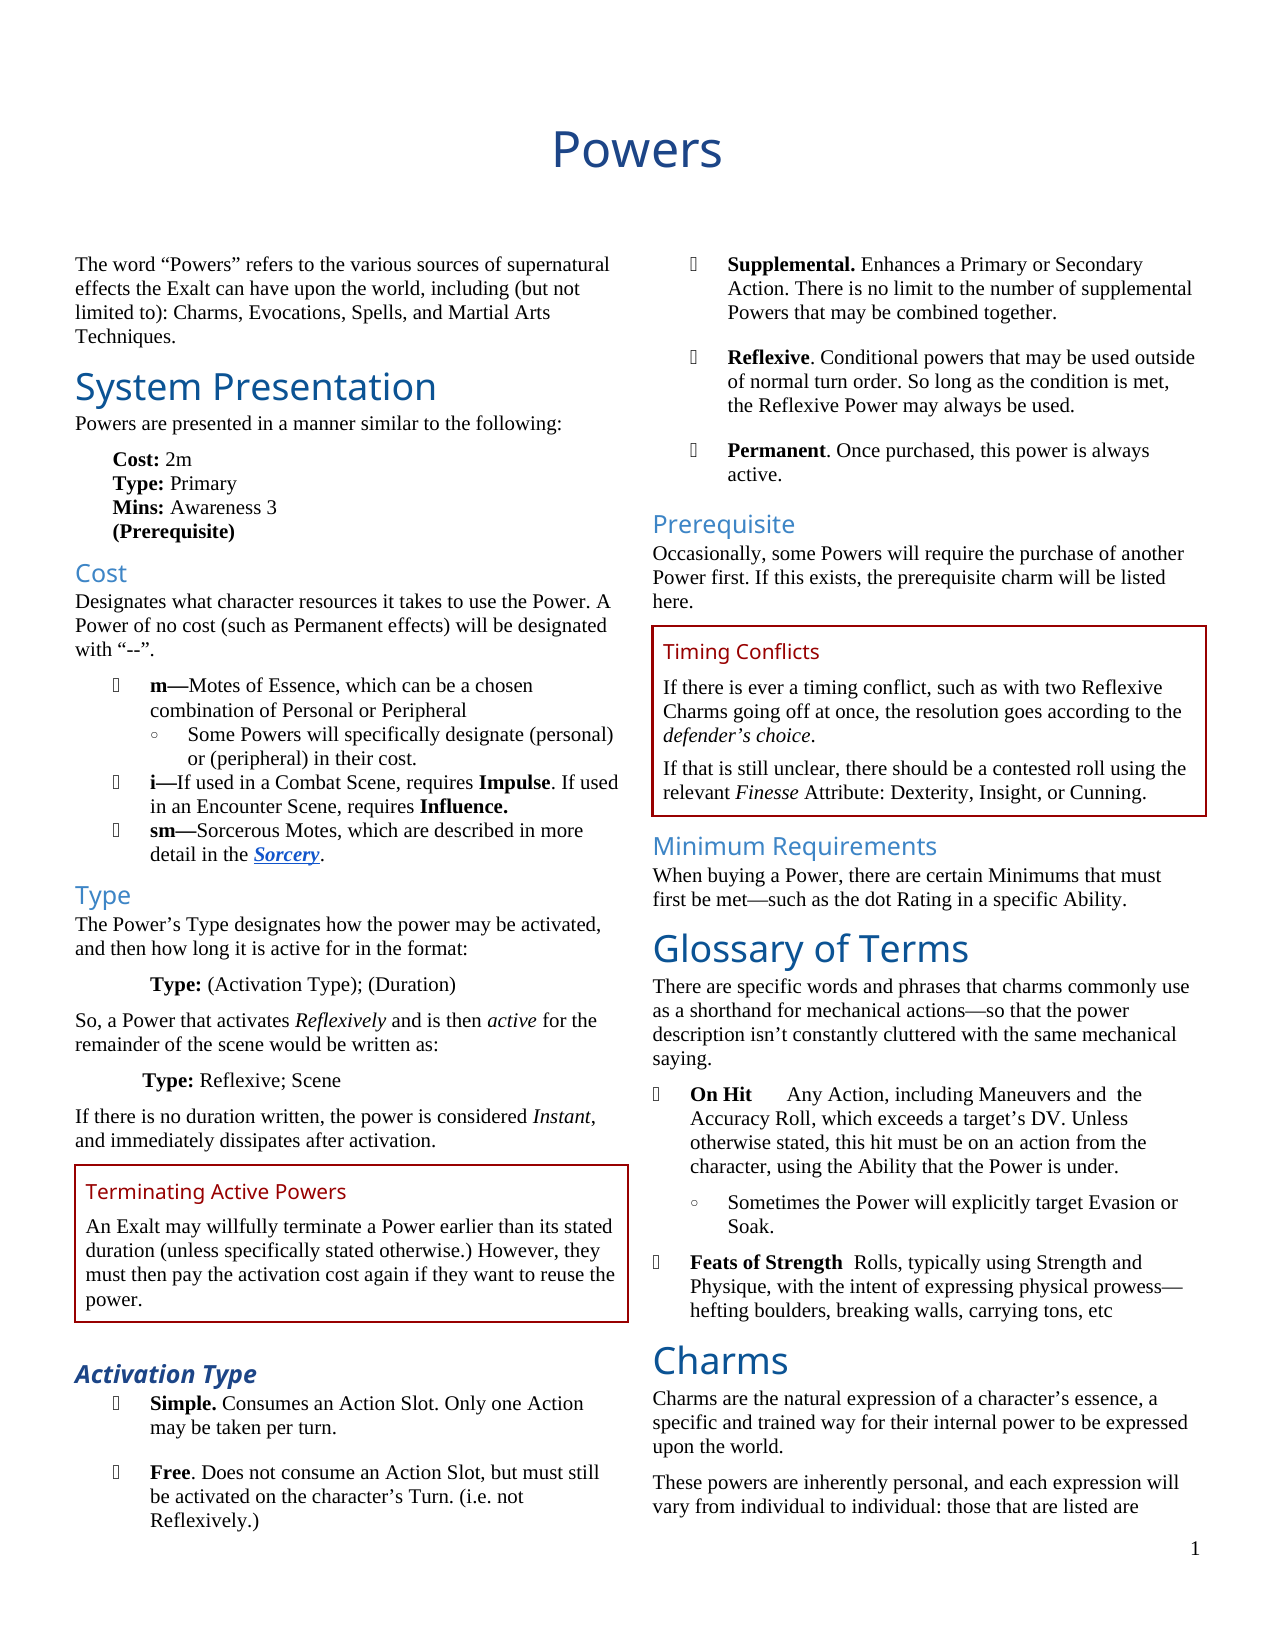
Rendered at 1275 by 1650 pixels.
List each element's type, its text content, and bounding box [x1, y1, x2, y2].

list On Hit Any Action, including Maneuvers and the Accuracy Roll, which exceeds a target’s DV. Unless otherwise stated, this hit must be on an action from the character, using the Ability that the Power is under. [652, 1082, 1200, 1178]
list m—Motes of Essence, which can be a chosen combination of Personal or Peripheral [112, 673, 622, 722]
text Type: Reflexive; Scene [75, 1068, 622, 1092]
text So, a Power that activates Reflexively and is then active for the remainder of the scene would be written as: [75, 1008, 622, 1056]
text The Power’s Type designates how the power may be activated, and then how long it is active for in the format: [75, 912, 622, 960]
text Cost: 2m Type: Primary Mins: Awareness 3 (Prerequisite) [112, 447, 622, 543]
subtitle Prerequisite [652, 507, 1200, 541]
list Reflexive. Conditional powers that may be used outside of normal turn order. So long as the condition is met, the Reflexive Power may always be used. [690, 345, 1200, 417]
text Designates what character resources it takes to use the Power. A Power of no cost (such as Permanent effects) will be designated with “--”. [75, 589, 622, 661]
text The word “Powers” refers to the various sources of supernatural effects the Exalt can have upon the world, including (but not limited to): Charms, Evocations, Spells, and Martial Arts Techniques. [75, 252, 622, 348]
subtitle Cost [75, 555, 622, 589]
text Occasionally, some Powers will require the purchase of another Power first. If this exists, the prerequisite charm will be listed here. [652, 541, 1200, 613]
text Charms are the natural expression of a character’s essence, a specific and trained way for their internal power to be expressed upon the world. [652, 1386, 1200, 1458]
list i—If used in a Combat Scene, requires Impulse. If used in an Encounter Scene, requires Influence. [112, 770, 622, 818]
table_header Timing Conflicts If there is ever a timing conflict, such as with two Reflexive Charms going off at once, the resolution goes according to the defender’s choice. If that is still unclear, there should be a contested roll using the relevant Finesse Attribute: Dexterity, Insight, or Cunning. [654, 627, 1205, 814]
subtitle System Presentation [75, 360, 622, 411]
subtitle Powers [75, 114, 1200, 182]
subtitle Activation Type [75, 1357, 622, 1391]
text Powers are presented in a manner similar to the following: [75, 411, 622, 435]
list Some Powers will specifically designate (personal) or (peripheral) in their cost. [150, 722, 622, 770]
text If there is no duration written, the power is considered Instant, and immediately dissipates after activation. [75, 1104, 622, 1152]
list Simple. Consumes an Action Slot. Only one Action may be taken per turn. [112, 1391, 622, 1439]
list Free. Does not consume an Action Slot, but must still be activated on the character’s Turn. (i.e. not Reflexively.) [112, 1460, 622, 1532]
list Permanent. Once purchased, this power is always active. [690, 438, 1200, 486]
text Type: (Activation Type); (Duration) [75, 972, 622, 996]
table_header Terminating Active Powers An Exalt may willfully terminate a Power earlier than its stated duration (unless specifically stated otherwise.) However, they must then pay the activation cost again if they want to reuse the power. [76, 1166, 627, 1321]
subtitle Charms [652, 1334, 1200, 1386]
list Feats of Strength Rolls, typically using Strength and Physique, with the intent of expressing physical prowess—hefting boulders, breaking walls, carrying tons, etc [652, 1250, 1200, 1322]
subtitle Type [75, 878, 622, 912]
text There are specific words and phrases that charms commonly use as a shorthand for mechanical actions—so that the power description isn’t constantly cluttered with the same mechanical saying. [652, 974, 1200, 1070]
subtitle Minimum Requirements [652, 828, 1200, 863]
list Supplemental. Enhances a Primary or Secondary Action. There is no limit to the number of supplemental Powers that may be combined together. [690, 252, 1200, 324]
list Sometimes the Power will explicitly target Evasion or Soak. [690, 1190, 1200, 1238]
subtitle Glossary of Terms [652, 923, 1200, 974]
text When buying a Power, there are certain Minimums that must first be met—such as the dot Rating in a specific Ability. [652, 863, 1200, 911]
text These powers are inherently personal, and each expression will vary from individual to individual: those that are listed are [652, 1470, 1200, 1518]
list sm—Sorcerous Motes, which are described in more detail in the Sorcery. [112, 818, 622, 866]
